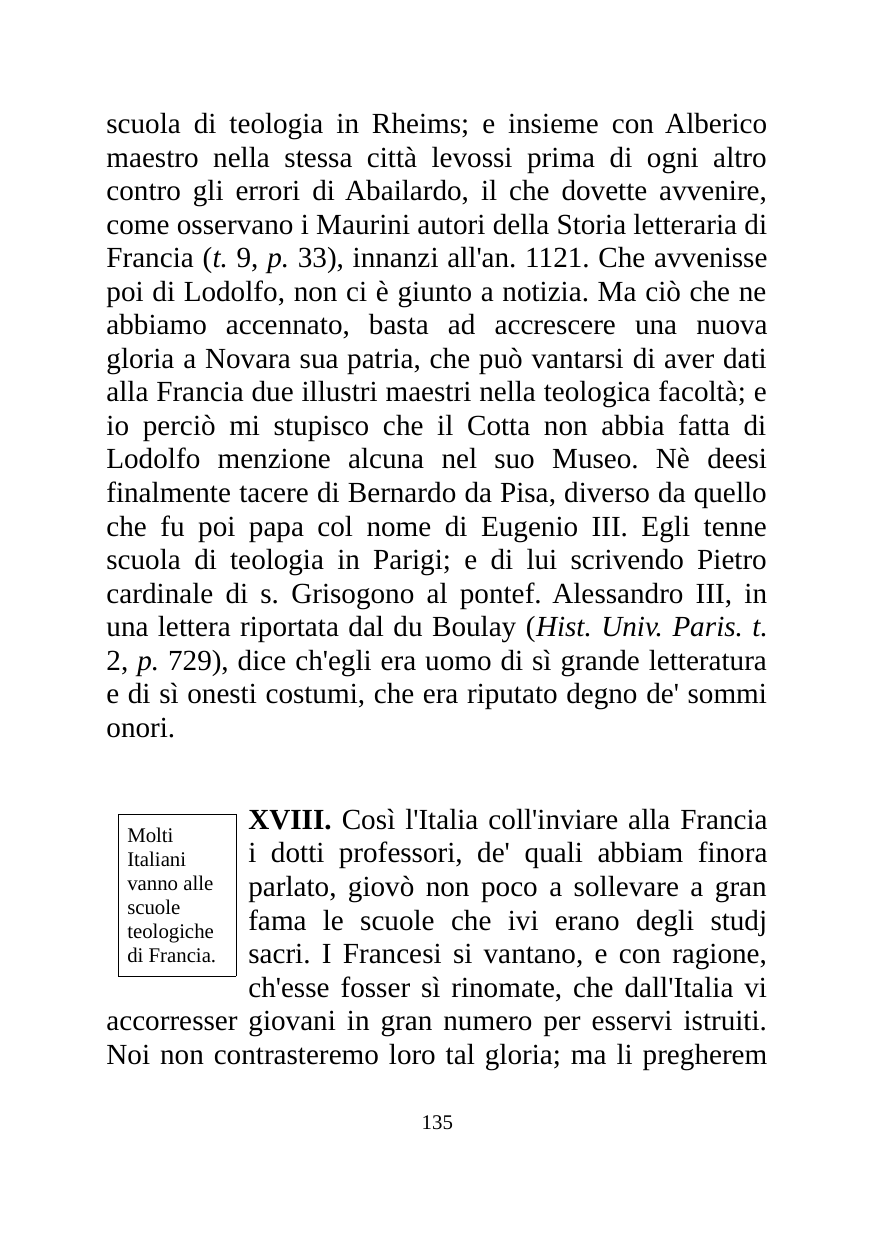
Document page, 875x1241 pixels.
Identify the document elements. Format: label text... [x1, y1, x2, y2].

text scuola di teologia in Rheims; e insieme con Alberico maestro nella stessa città levossi prima di ogni altro contro gli errori di Abailardo, il che dovette avvenire, come osservano i Maurini autori della Storia letteraria di Francia (t. 9, p. 33), innanzi all'an. 1121. Che avvenisse poi di Lodolfo, non ci è giunto a notizia. Ma ciò che ne abbiamo accennato, basta ad accrescere una nuova gloria a Novara sua patria, che può vantarsi di aver dati alla Francia due illustri maestri nella teologica facoltà; e io perciò mi stupisco che il Cotta non abbia fatta di Lodolfo menzione alcuna nel suo Museo. Nè deesi finalmente tacere di Bernardo da Pisa, diverso da quello che fu poi papa col nome di Eugenio III. Egli tenne scuola di teologia in Parigi; e di lui scrivendo Pietro cardinale di s. Grisogono al pontef. Alessandro III, in una lettera riportata dal du Boulay (Hist. Univ. Paris. t. 2, p. 729), dice ch'egli era uomo di sì grande letteratura e di sì onesti costumi, che era riputato degno de' sommi onori. [106, 106, 768, 743]
text Molti Italiani vanno alle scuole teologiche di Francia. [127, 823, 227, 967]
text XVIII. Così l'Italia coll'inviare alla Francia i dotti professori, de' quali abbiam finora parlato, giovò non poco a sollevare a gran fama le scuole che ivi erano degli studj sacri. I Francesi si vantano, e con ragione, ch'esse fosser sì rinomate, che dall'Italia vi accorresser giovani in gran numero per esservi istruiti. Noi non contrasteremo loro tal gloria; ma li pregherem [106, 802, 768, 1070]
